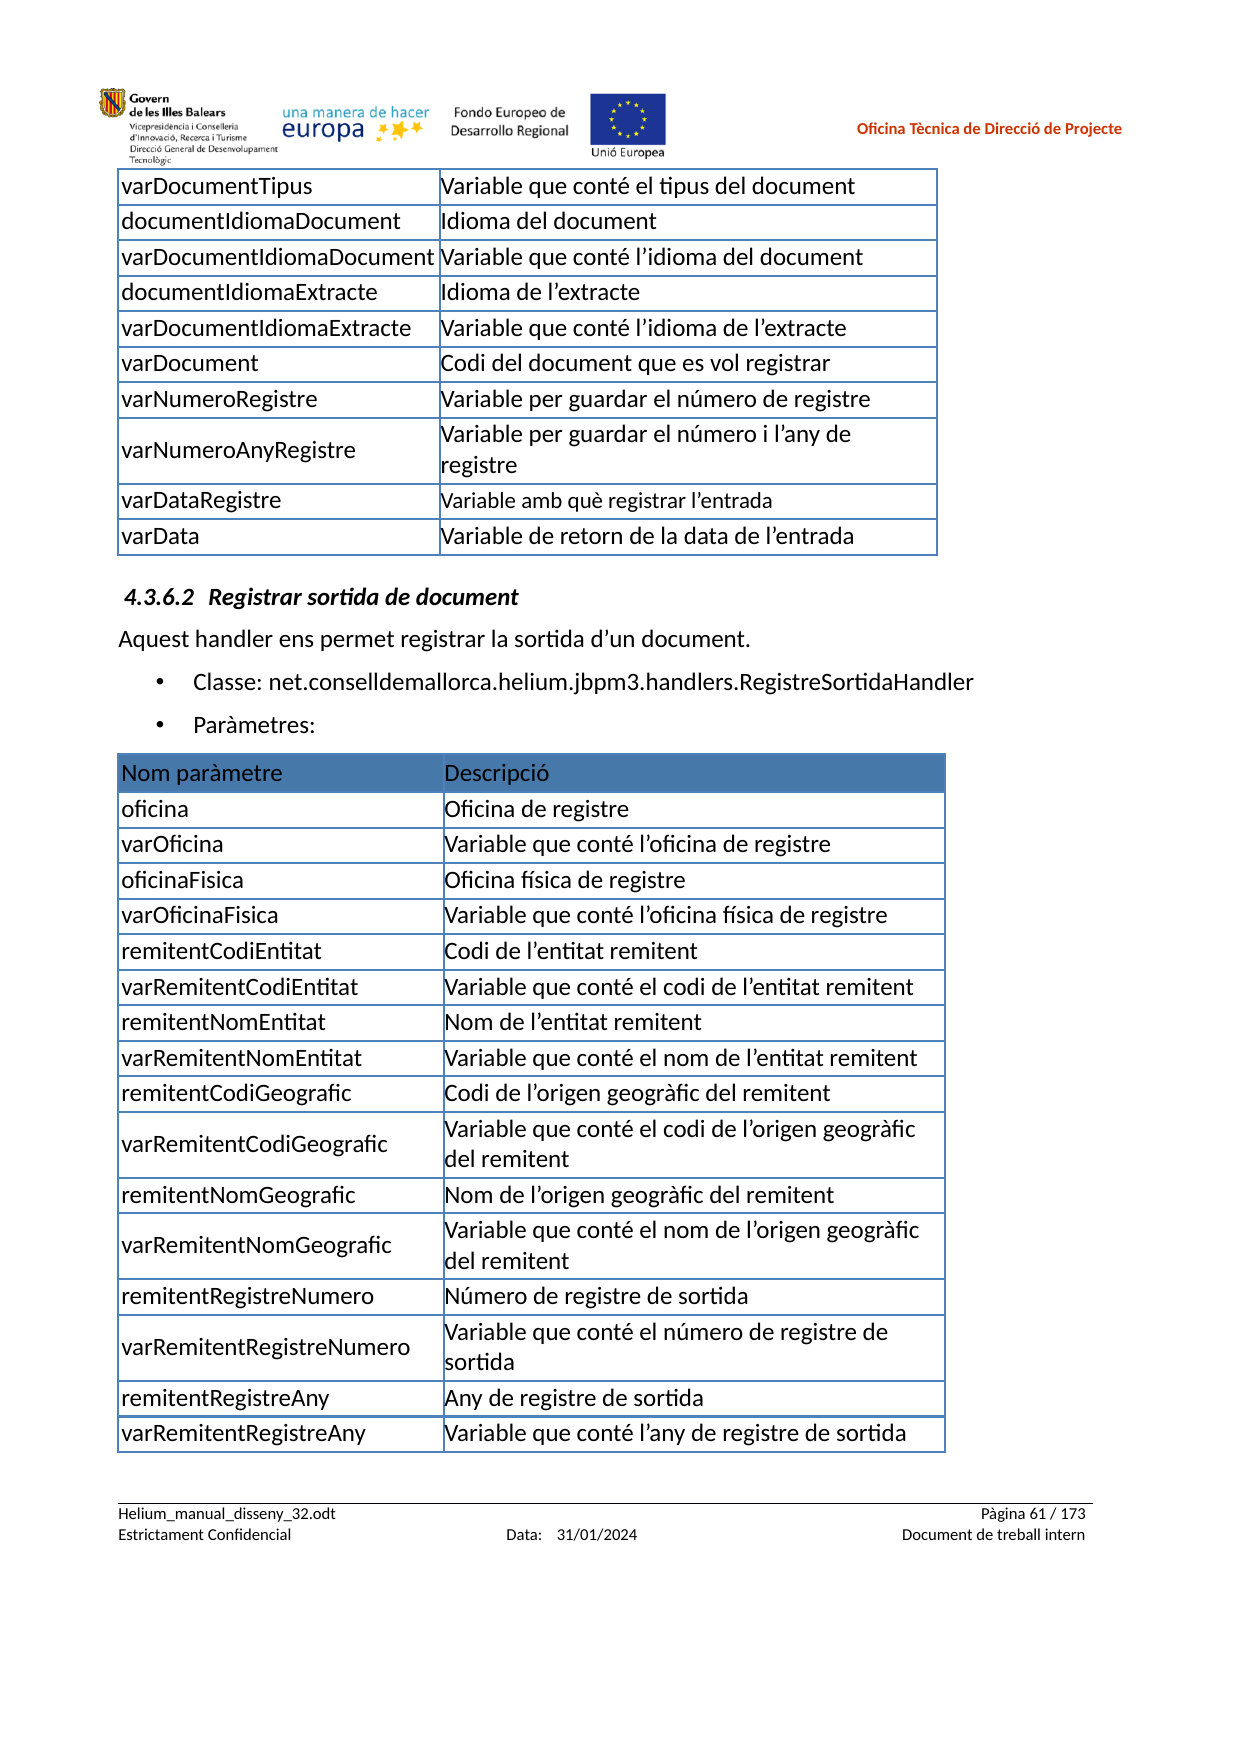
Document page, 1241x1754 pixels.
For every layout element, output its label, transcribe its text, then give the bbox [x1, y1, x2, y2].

table_header Descripció [445, 755, 944, 791]
table_cell oficinaFisica [119, 864, 443, 898]
table_cell remitentNomGeografic [119, 1179, 443, 1212]
table_cell varRemitentNomEntitat [119, 1042, 443, 1075]
table_cell remitentRegistreAny [119, 1382, 443, 1415]
table_cell Variable amb què registrar l’entrada [441, 485, 936, 518]
table_cell varRemitentCodiGeografic [119, 1113, 443, 1177]
table_cell Variable que conté l’oficina física de registre [445, 900, 944, 933]
table_cell Nom de l’entitat remitent [445, 1006, 944, 1040]
table_cell Variable que conté l’oficina de registre [445, 829, 944, 862]
table_cell Codi del document que es vol registrar [441, 348, 936, 381]
table_cell varRemitentRegistreAny [119, 1418, 443, 1451]
table_cell Número de registre de sortida [445, 1280, 944, 1314]
table_cell Variable per guardar el número i l’any de registre [441, 419, 936, 483]
subtitle Registrar sortida de document [118, 581, 1122, 611]
table_cell Variable per guardar el número de registre [441, 383, 936, 417]
table_cell Variable que conté l’idioma del document [441, 241, 936, 274]
table_cell varRemitentRegistreNumero [119, 1316, 443, 1380]
table_header Nom paràmetre [119, 755, 443, 791]
table_cell remitentNomEntitat [119, 1006, 443, 1040]
table_cell varData [119, 520, 439, 554]
table_cell Variable que conté l’idioma de l’extracte [441, 312, 936, 346]
table_cell Codi de l’origen geogràfic del remitent [445, 1077, 944, 1111]
table_cell varRemitentNomGeografic [119, 1214, 443, 1278]
table_cell Oficina física de registre [445, 864, 944, 898]
table_cell varDocument [119, 348, 439, 381]
table_cell varDocumentTipus [119, 170, 439, 203]
table_cell documentIdiomaExtracte [119, 277, 439, 310]
picture [99, 87, 668, 166]
table_cell Codi de l’entitat remitent [445, 935, 944, 969]
table_cell varOficinaFisica [119, 900, 443, 933]
table_cell Nom de l’origen geogràfic del remitent [445, 1179, 944, 1212]
table_cell Variable que conté el codi de l’entitat remitent [445, 971, 944, 1004]
list Paràmetres: [156, 709, 1122, 740]
table_cell Variable que conté l’any de registre de sortida [445, 1418, 944, 1451]
table_cell varRemitentCodiEntitat [119, 971, 443, 1004]
table_cell Any de registre de sortida [445, 1382, 944, 1415]
list Classe: net.conselldemallorca.helium.jbpm3.handlers.RegistreSortidaHandler [156, 667, 1122, 697]
table_cell Idioma de l’extracte [441, 277, 936, 310]
table_cell Variable que conté el tipus del document [441, 170, 936, 203]
table_cell varDataRegistre [119, 485, 439, 518]
table_cell remitentRegistreNumero [119, 1280, 443, 1314]
table_cell remitentCodiEntitat [119, 935, 443, 969]
table_cell varOficina [119, 829, 443, 862]
table_cell varDocumentIdiomaExtracte [119, 312, 439, 346]
table_cell varNumeroRegistre [119, 383, 439, 417]
table_cell Idioma del document [441, 206, 936, 239]
text Aquest handler ens permet registrar la sortida d’un document. [118, 623, 1122, 654]
table_cell remitentCodiGeografic [119, 1077, 443, 1111]
table_cell Variable de retorn de la data de l’entrada [441, 520, 936, 554]
table_cell documentIdiomaDocument [119, 206, 439, 239]
table_cell Variable que conté el número de registre de sortida [445, 1316, 944, 1380]
table_cell varDocumentIdiomaDocument [119, 241, 439, 274]
table_cell varNumeroAnyRegistre [119, 419, 439, 483]
table_cell Oficina de registre [445, 793, 944, 827]
table_cell oficina [119, 793, 443, 827]
table_cell Variable que conté el codi de l’origen geogràfic del remitent [445, 1113, 944, 1177]
table_cell Variable que conté el nom de l’entitat remitent [445, 1042, 944, 1075]
table_cell Variable que conté el nom de l’origen geogràfic del remitent [445, 1214, 944, 1278]
